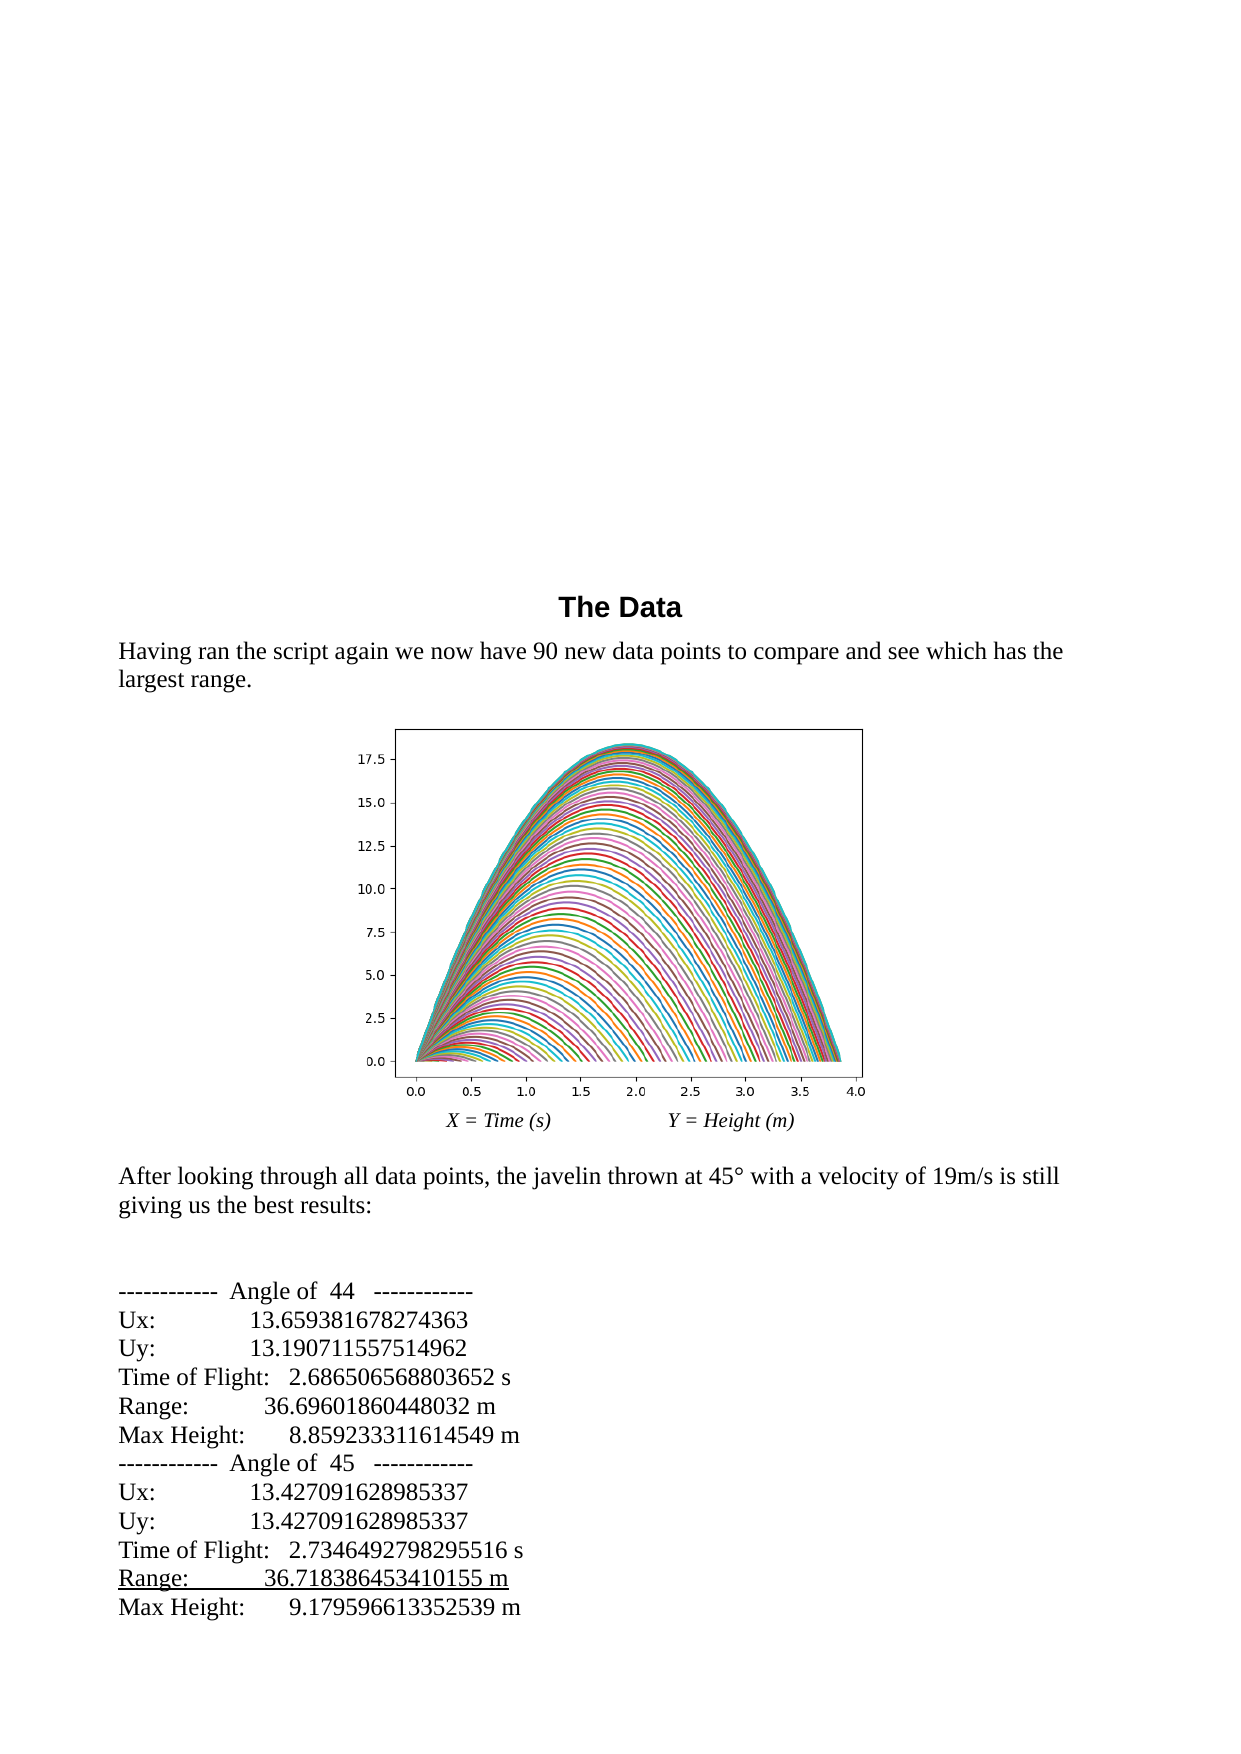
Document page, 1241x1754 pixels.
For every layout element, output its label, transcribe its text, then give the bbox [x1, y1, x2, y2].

text After looking through all data points, the javelin thrown at 45° with a velocity of 19m/s is still giving us the best results: [118, 1161, 1122, 1218]
subtitle The Data [118, 589, 1122, 623]
text Uy: 13.427091628985337 [118, 1506, 1122, 1535]
text Max Height: 8.859233311614549 m [118, 1420, 1122, 1448]
text Ux: 13.659381678274363 [118, 1305, 1122, 1333]
text Uy: 13.190711557514962 [118, 1333, 1122, 1362]
text Time of Flight: 2.686506568803652 s [118, 1362, 1122, 1391]
text Max Height: 9.179596613352539 m [118, 1592, 1122, 1621]
text ------------ Angle of 45 ------------ [118, 1448, 1122, 1477]
picture [319, 715, 922, 1109]
text ------------ Angle of 44 ------------ [118, 1276, 1122, 1305]
text Time of Flight: 2.7346492798295516 s [118, 1535, 1122, 1563]
text Range: 36.69601860448032 m [118, 1391, 1122, 1420]
text Ux: 13.427091628985337 [118, 1477, 1122, 1506]
text Having ran the script again we now have 90 new data points to compare and see which has the largest range. [118, 636, 1122, 693]
text Range: 36.718386453410155 m [118, 1563, 1122, 1592]
text X = Time (s) Y = Height (m) [319, 1109, 921, 1132]
